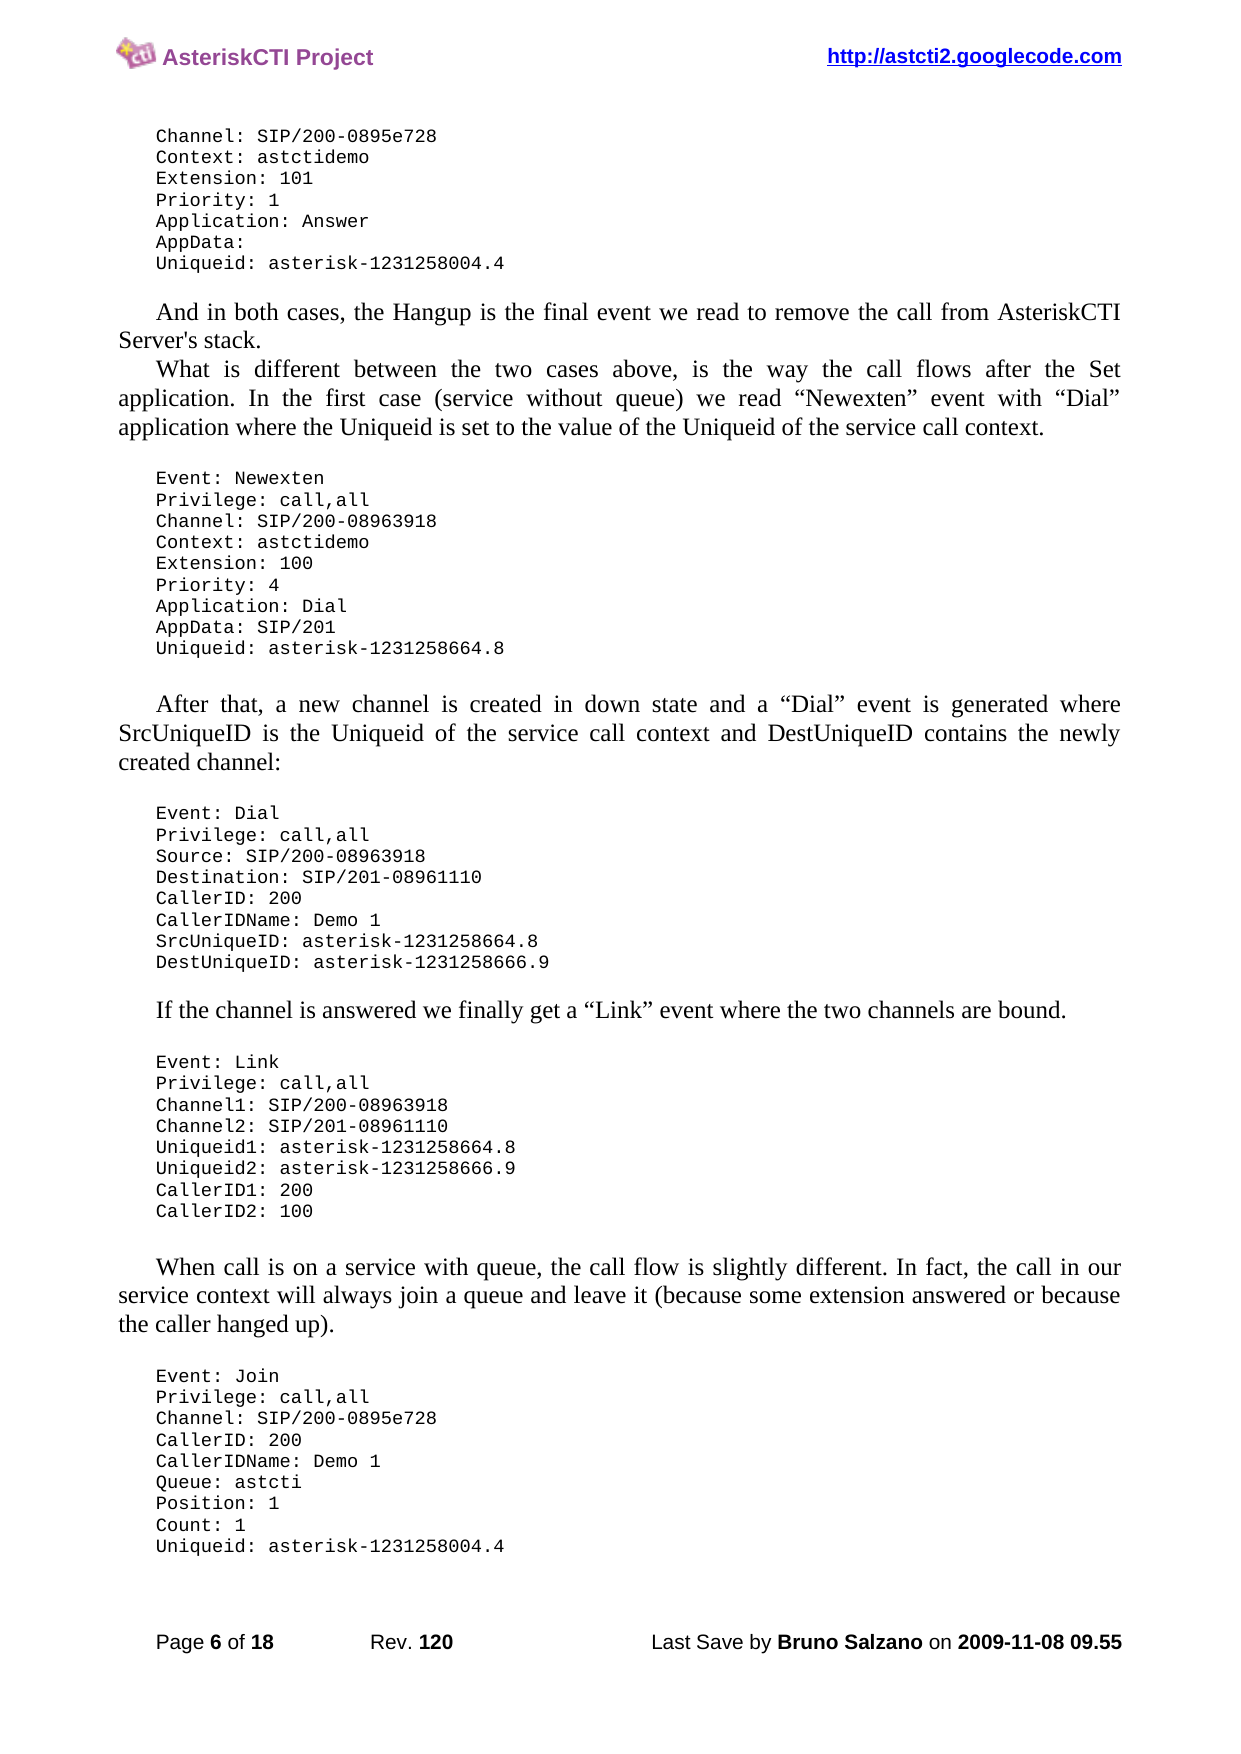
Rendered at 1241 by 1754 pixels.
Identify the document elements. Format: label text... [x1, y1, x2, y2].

text What is different between the two cases above, is the way the call flows after the Set application. In the first case (service without queue) we read “Newexten” event with “Dial” application where the Uniqueid is set to the value of the Uniqueid of the service call context. [118, 354, 1122, 440]
text Extension: 101 [118, 169, 1122, 190]
text Count: 1 [118, 1515, 1122, 1537]
text Event: Newexten [118, 469, 1122, 490]
text Application: Answer [118, 212, 1122, 233]
text Privilege: call,all [118, 1388, 1122, 1409]
text Uniqueid: asterisk-1231258664.8 [118, 639, 1122, 660]
text Event: Join [118, 1367, 1122, 1388]
text Channel1: SIP/200-08963918 [118, 1095, 1122, 1117]
picture [116, 34, 157, 74]
text Uniqueid: asterisk-1231258004.4 [118, 1537, 1122, 1558]
text AppData: [118, 233, 1122, 254]
text Channel: SIP/200-0895e728 [118, 1409, 1122, 1430]
text Uniqueid1: asterisk-1231258664.8 [118, 1138, 1122, 1159]
text Uniqueid2: asterisk-1231258666.9 [118, 1159, 1122, 1180]
text Extension: 100 [118, 554, 1122, 575]
text Privilege: call,all [118, 490, 1122, 512]
text Channel: SIP/200-0895e728 [118, 127, 1122, 148]
text SrcUniqueID: asterisk-1231258664.8 [118, 932, 1122, 953]
text Privilege: call,all [118, 1074, 1122, 1095]
text Destination: SIP/201-08961110 [118, 868, 1122, 889]
text Channel2: SIP/201-08961110 [118, 1117, 1122, 1138]
text Context: astctidemo [118, 533, 1122, 554]
text Queue: astcti [118, 1473, 1122, 1494]
text CallerID2: 100 [118, 1202, 1122, 1223]
text DestUniqueID: asterisk-1231258666.9 [118, 953, 1122, 974]
text And in both cases, the Hangup is the final event we read to remove the call from AsteriskCTI Server's stack. [118, 297, 1122, 354]
text CallerID1: 200 [118, 1180, 1122, 1202]
text Privilege: call,all [118, 825, 1122, 847]
text Event: Link [118, 1053, 1122, 1074]
text Priority: 1 [118, 190, 1122, 212]
text When call is on a service with queue, the call flow is slightly different. In fact, the call in our service context will always join a queue and leave it (because some extension answered or because the caller hanged up). [118, 1252, 1122, 1338]
text Priority: 4 [118, 575, 1122, 597]
text CallerID: 200 [118, 1430, 1122, 1452]
text Context: astctidemo [118, 148, 1122, 169]
text CallerID: 200 [118, 889, 1122, 910]
text After that, a new channel is created in down state and a “Dial” event is generated where SrcUniqueID is the Uniqueid of the service call context and DestUniqueID contains the newly created channel: [118, 689, 1122, 775]
text Uniqueid: asterisk-1231258004.4 [118, 254, 1122, 275]
text Channel: SIP/200-08963918 [118, 512, 1122, 533]
text CallerIDName: Demo 1 [118, 910, 1122, 932]
text Position: 1 [118, 1494, 1122, 1515]
text Application: Dial [118, 597, 1122, 618]
text AppData: SIP/201 [118, 618, 1122, 639]
text CallerIDName: Demo 1 [118, 1452, 1122, 1473]
text Event: Dial [118, 804, 1122, 825]
text Source: SIP/200-08963918 [118, 847, 1122, 868]
text If the channel is answered we finally get a “Link” event where the two channels are bound. [118, 995, 1122, 1024]
